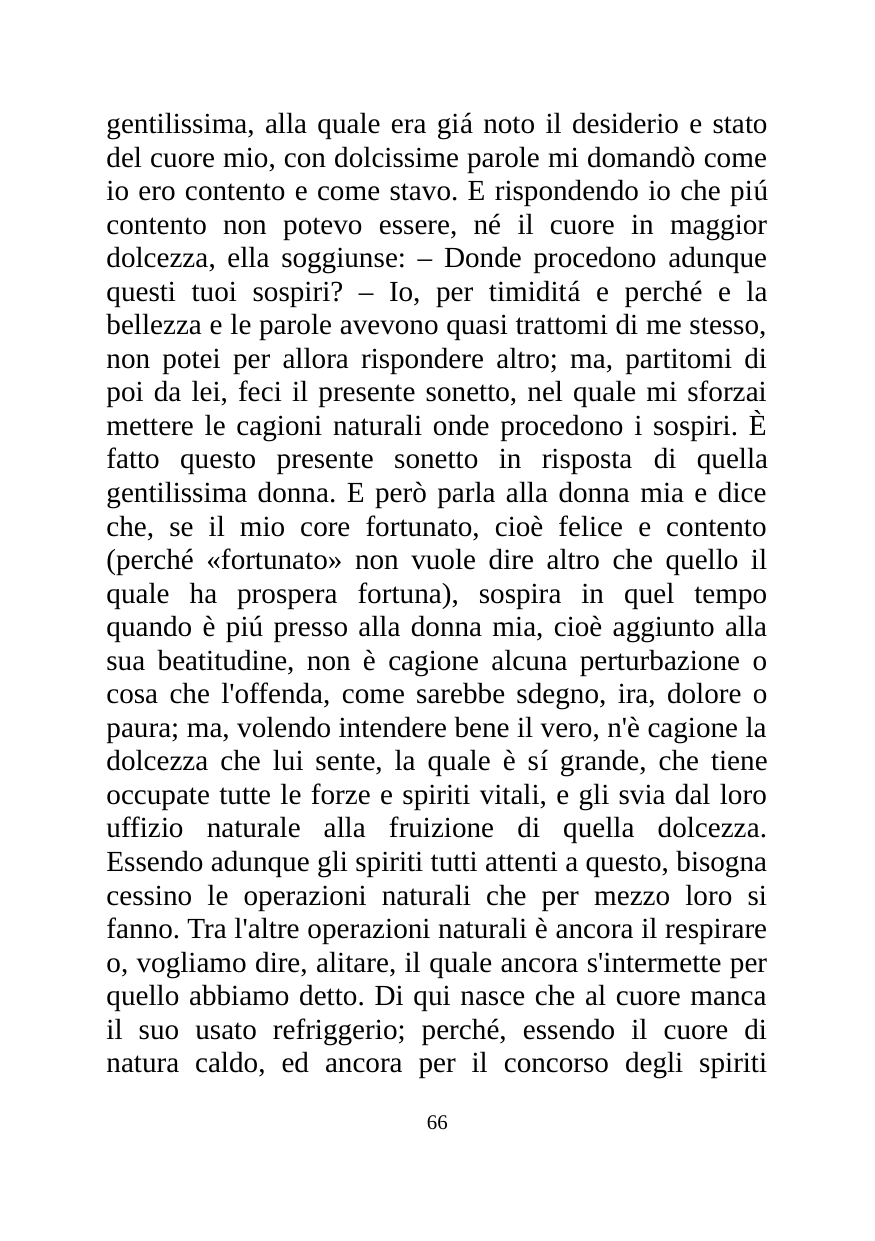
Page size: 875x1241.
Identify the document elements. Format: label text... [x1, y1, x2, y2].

text gentilissima, alla quale era giá noto il desiderio e stato del cuore mio, con dolcissime parole mi domandò come io ero contento e come stavo. E rispondendo io che piú contento non potevo essere, né il cuore in maggior dolcezza, ella soggiunse: ‒ Donde procedono adunque questi tuoi sospiri? ‒ Io, per timiditá e perché e la bellezza e le parole avevono quasi trattomi di me stesso, non potei per allora rispondere altro; ma, partitomi di poi da lei, feci il presente sonetto, nel quale mi sforzai mettere le cagioni naturali onde procedono i sospiri. È fatto questo presente sonetto in risposta di quella gentilissima donna. E però parla alla donna mia e dice che, se il mio core fortunato, cioè felice e contento (perché «fortunato» non vuole dire altro che quello il quale ha prospera fortuna), sospira in quel tempo quando è piú presso alla donna mia, cioè aggiunto alla sua beatitudine, non è cagione alcuna perturbazione o cosa che l'offenda, come sarebbe sdegno, ira, dolore o paura; ma, volendo intendere bene il vero, n'è cagione la dolcezza che lui sente, la quale è sí grande, che tiene occupate tutte le forze e spiriti vitali, e gli svia dal loro uffizio naturale alla fruizione di quella dolcezza. Essendo adunque gli spiriti tutti attenti a questo, bisogna cessino le operazioni naturali che per mezzo loro si fanno. Tra l'altre operazioni naturali è ancora il respirare o, vogliamo dire, alitare, il quale ancora s'intermette per quello abbiamo detto. Di qui nasce che al cuore manca il suo usato refriggerio; perché, essendo il cuore di natura caldo, ed ancora per il concorso degli spiriti [106, 106, 768, 1079]
